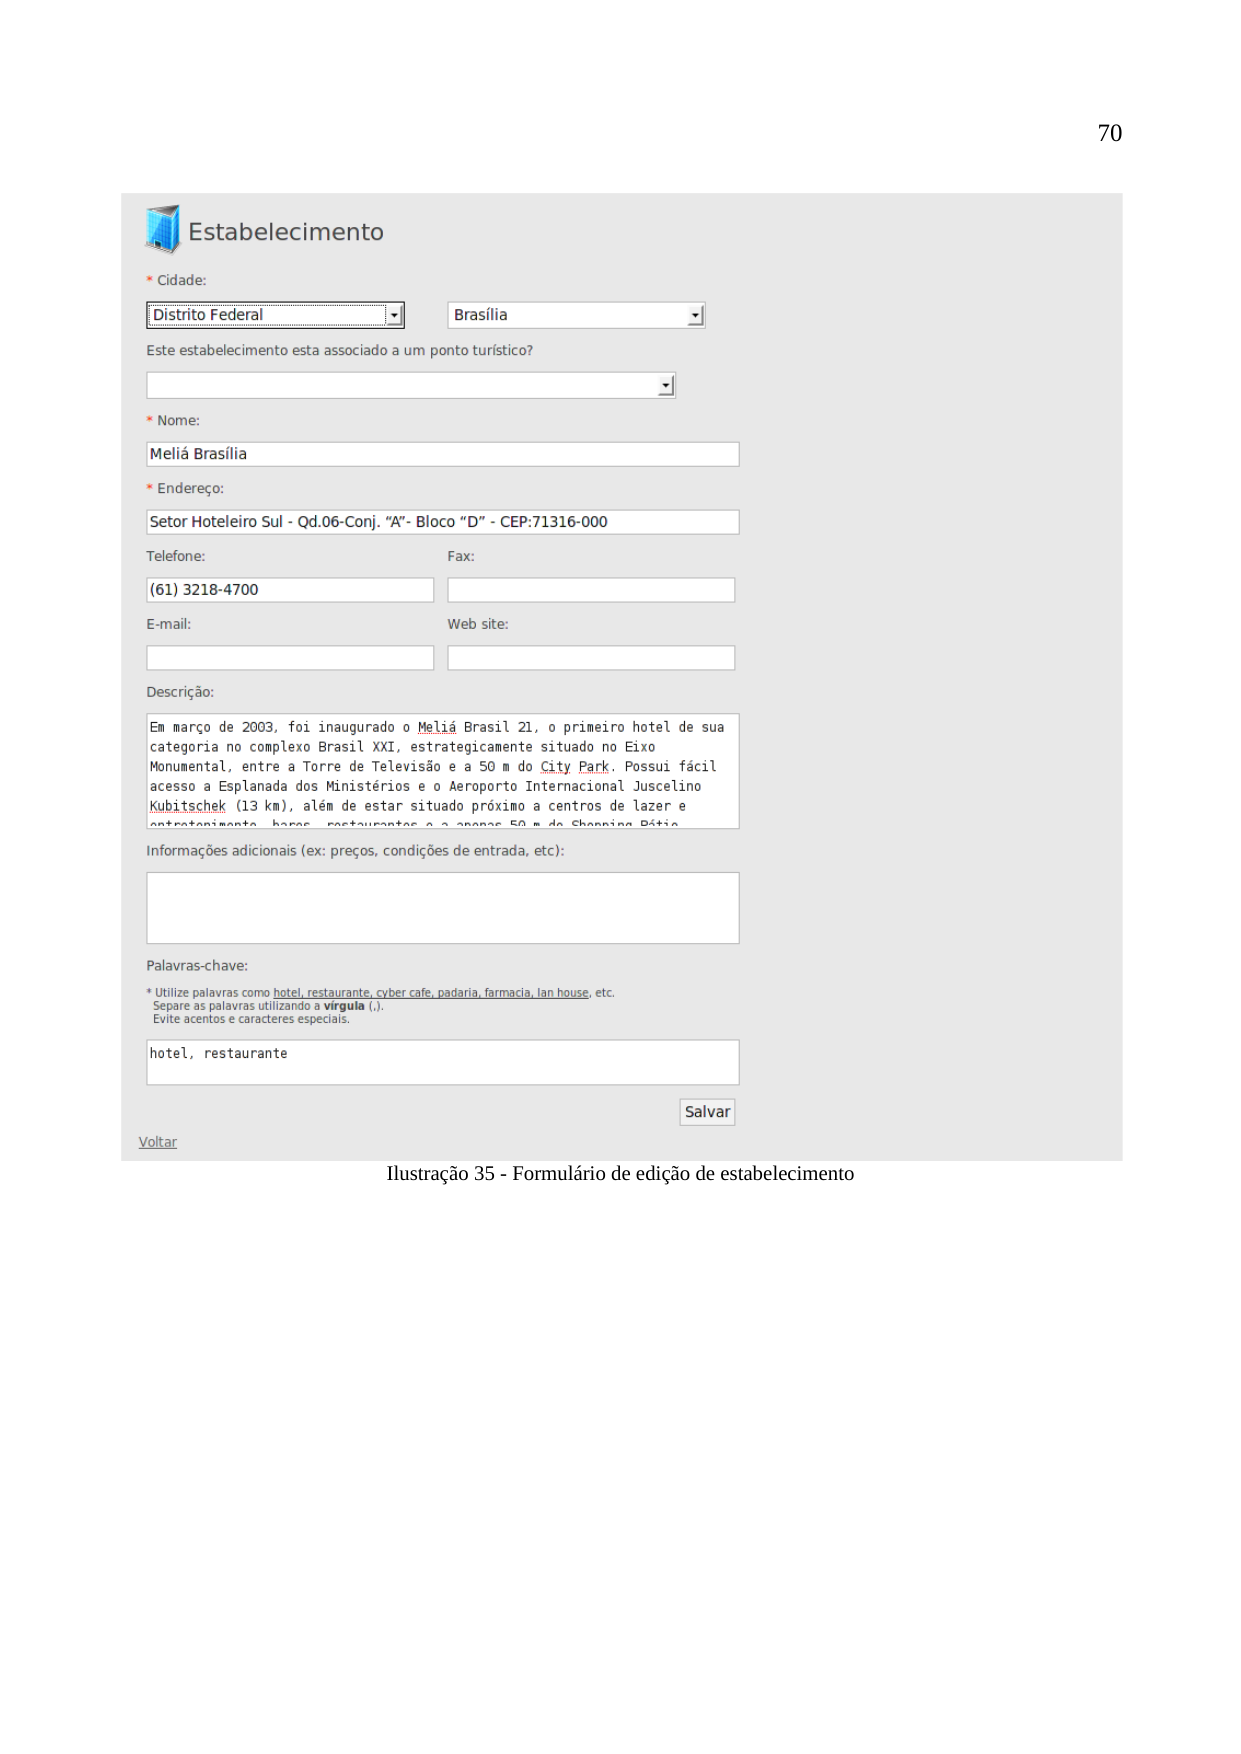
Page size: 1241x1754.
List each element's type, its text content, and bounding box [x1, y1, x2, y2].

picture [118, 191, 1123, 1161]
text Ilustração 35 - Formulário de edição de estabelecimento [118, 1161, 1122, 1184]
